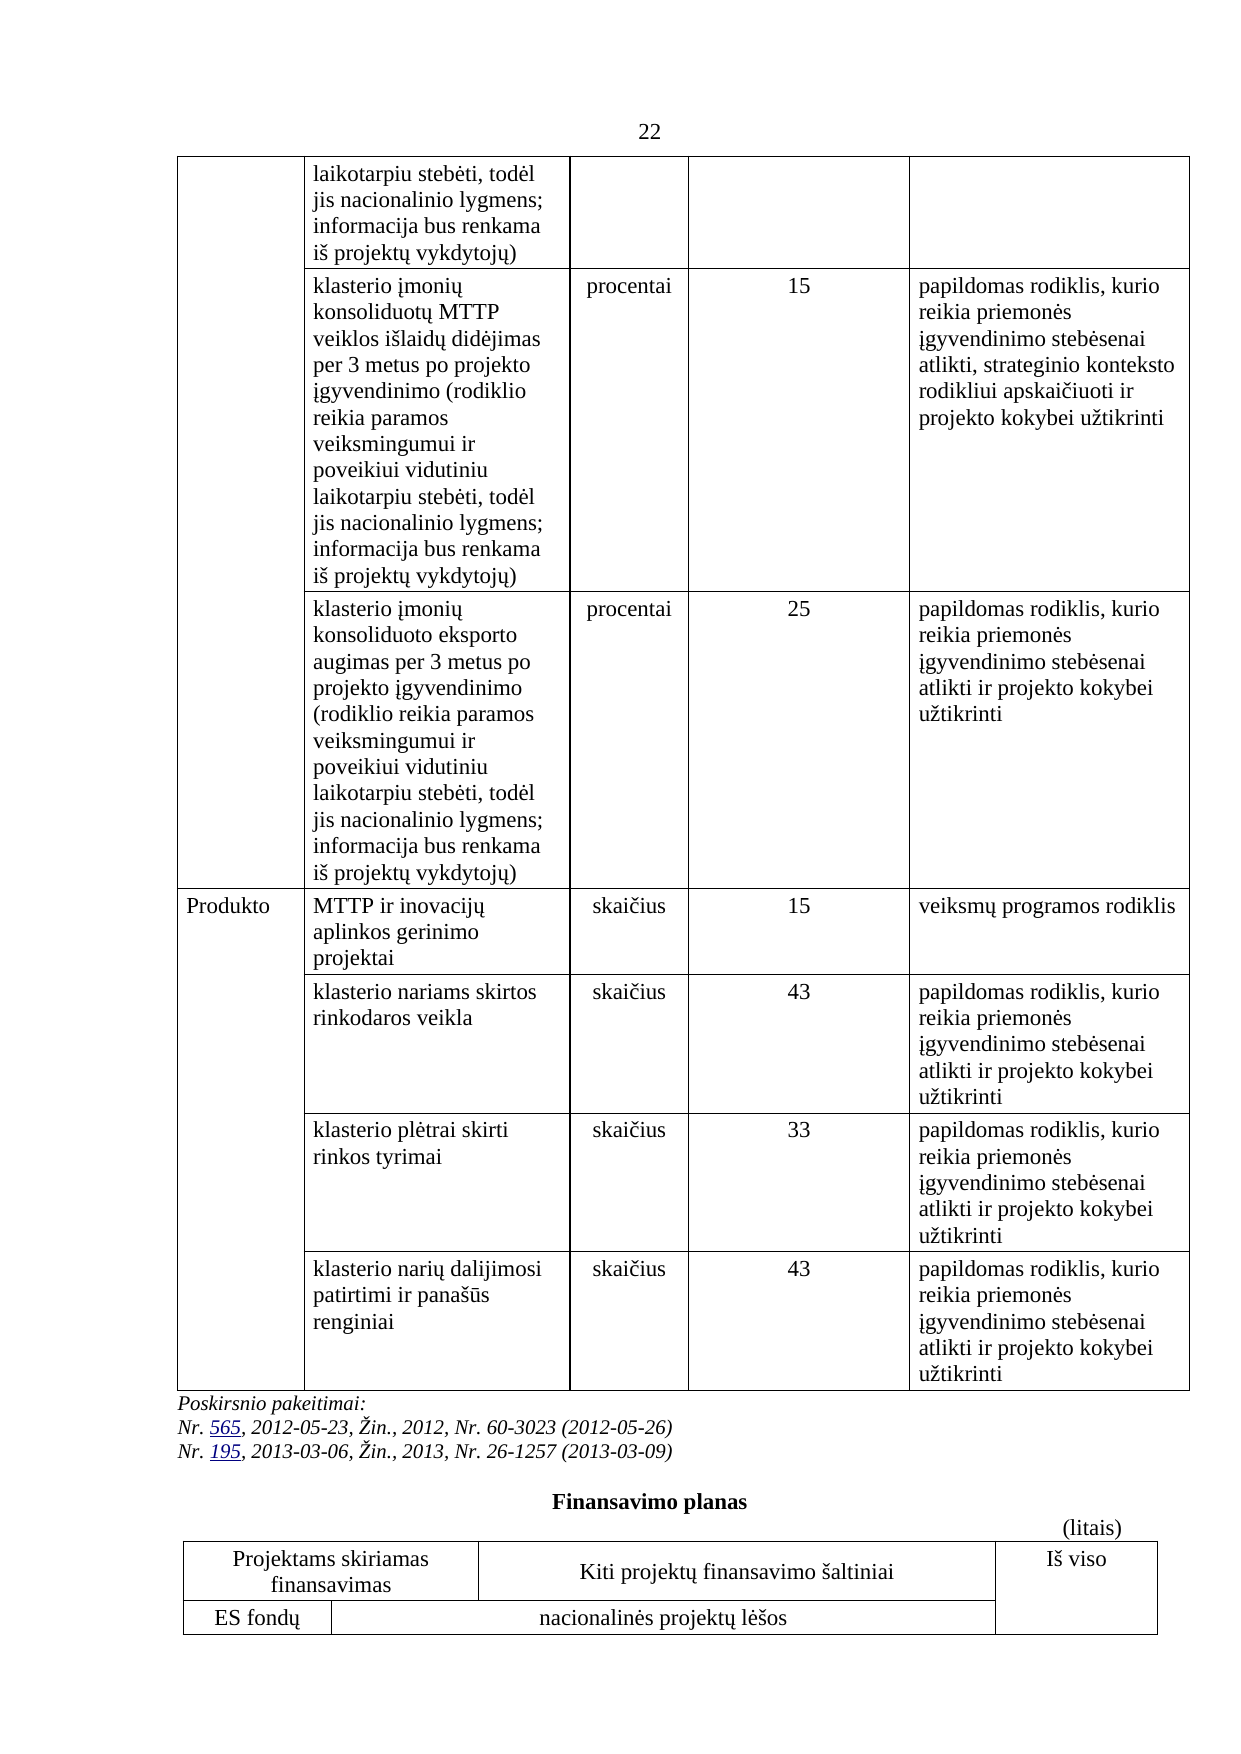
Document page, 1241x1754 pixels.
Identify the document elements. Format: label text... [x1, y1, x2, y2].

table_cell 15 [689, 269, 909, 591]
table_cell [571, 157, 688, 268]
table_cell [910, 157, 1189, 268]
table_cell klasterio plėtrai skirti rinkos tyrimai [305, 1114, 569, 1251]
text Nr. 565, 2012-05-23, Žin., 2012, Nr. 60-3023 (2012-05-26) [177, 1415, 1122, 1439]
table_header Iš viso [996, 1542, 1157, 1633]
table_cell klasterio įmonių konsoliduotų MTTP veiklos išlaidų didėjimas per 3 metus po projekto įgyvendinimo (rodiklio reikia paramos veiksmingumui ir poveikiui vidutiniu laikotarpiu stebėti, todėl jis nacionalinio lygmens; informacija bus renkama iš projektų vykdytojų) [305, 269, 569, 591]
table_cell klasterio nariams skirtos rinkodaros veikla [305, 975, 569, 1112]
table_cell papildomas rodiklis, kurio reikia priemonės įgyvendinimo stebėsenai atlikti, strateginio konteksto rodikliui apskaičiuoti ir projekto kokybei užtikrinti [910, 269, 1189, 591]
table_cell MTTP ir inovacijų aplinkos gerinimo projektai [305, 889, 569, 974]
table_cell skaičius [571, 975, 688, 1112]
table_cell papildomas rodiklis, kurio reikia priemonės įgyvendinimo stebėsenai atlikti ir projekto kokybei užtikrinti [910, 1114, 1189, 1251]
table_cell 15 [689, 889, 909, 974]
table_cell papildomas rodiklis, kurio reikia priemonės įgyvendinimo stebėsenai atlikti ir projekto kokybei užtikrinti [910, 975, 1189, 1112]
table_cell papildomas rodiklis, kurio reikia priemonės įgyvendinimo stebėsenai atlikti ir projekto kokybei užtikrinti [910, 1252, 1189, 1390]
text Finansavimo planas [177, 1488, 1122, 1514]
table_cell [178, 591, 304, 888]
text Nr. 195, 2013-03-06, Žin., 2013, Nr. 26-1257 (2013-03-09) [177, 1439, 1122, 1463]
text (litais) [177, 1514, 1122, 1541]
table_cell [689, 157, 909, 268]
table_cell [178, 157, 304, 268]
table_cell veiksmų programos rodiklis [910, 889, 1189, 974]
table_cell [178, 268, 304, 591]
table_cell papildomas rodiklis, kurio reikia priemonės įgyvendinimo stebėsenai atlikti ir projekto kokybei užtikrinti [910, 592, 1189, 888]
text Poskirsnio pakeitimai: [177, 1391, 1122, 1415]
table_cell 43 [689, 975, 909, 1112]
table_cell 25 [689, 592, 909, 888]
table_cell nacionalinės projektų lėšos [332, 1601, 995, 1633]
table_cell skaičius [571, 1252, 688, 1390]
table_cell laikotarpiu stebėti, todėl jis nacionalinio lygmens; informacija bus renkama iš projektų vykdytojų) [305, 157, 569, 268]
table_cell procentai [571, 269, 688, 591]
table_cell klasterio narių dalijimosi patirtimi ir panašūs renginiai [305, 1252, 569, 1390]
table_cell procentai [571, 592, 688, 888]
table_header Kiti projektų finansavimo šaltiniai [479, 1542, 995, 1600]
table_header Projektams skiriamas finansavimas [184, 1542, 478, 1600]
table_cell 43 [689, 1252, 909, 1390]
table_cell klasterio įmonių konsoliduoto eksporto augimas per 3 metus po projekto įgyvendinimo (rodiklio reikia paramos veiksmingumui ir poveikiui vidutiniu laikotarpiu stebėti, todėl jis nacionalinio lygmens; informacija bus renkama iš projektų vykdytojų) [305, 592, 569, 888]
table_cell ES fondų [184, 1601, 331, 1633]
table_cell Produkto [178, 889, 304, 1390]
table_cell 33 [689, 1114, 909, 1251]
table_cell skaičius [571, 1114, 688, 1251]
table_cell skaičius [571, 889, 688, 974]
